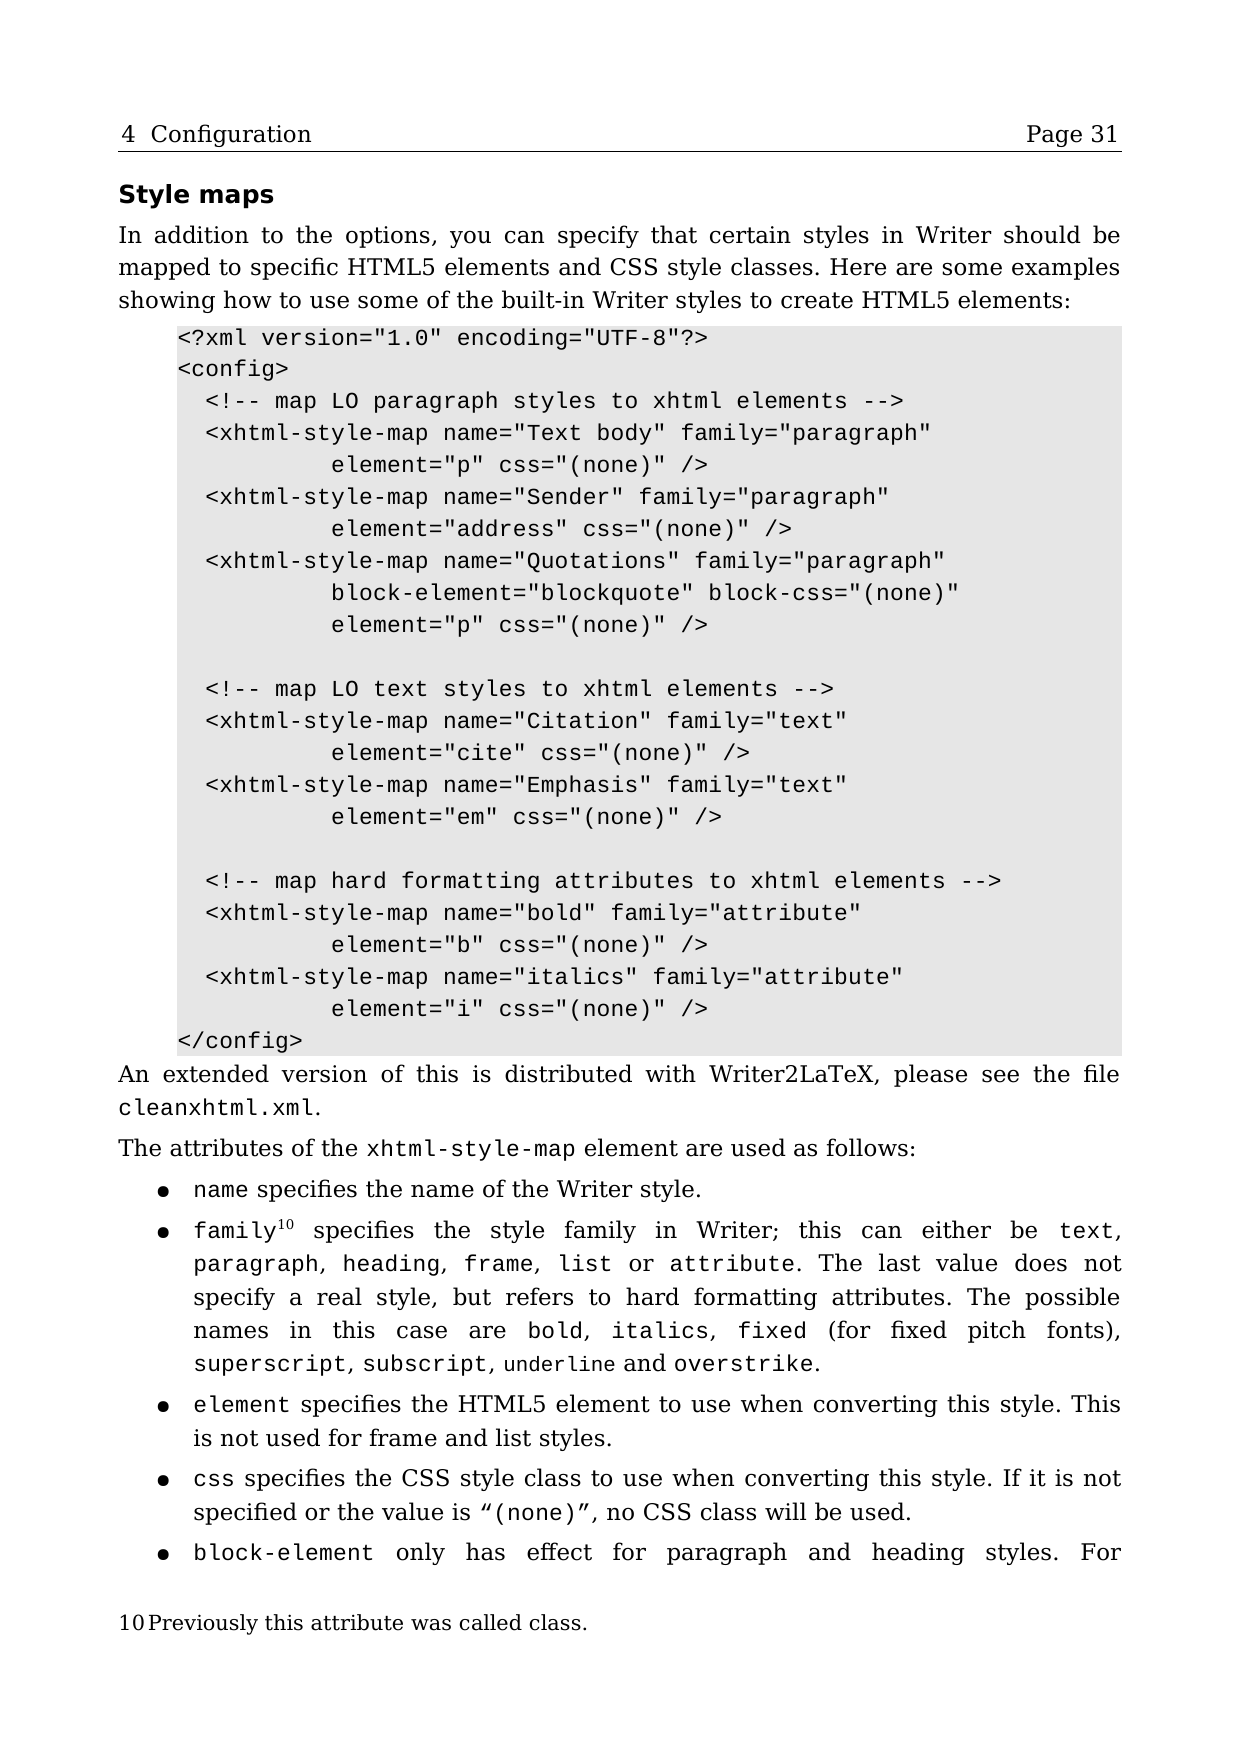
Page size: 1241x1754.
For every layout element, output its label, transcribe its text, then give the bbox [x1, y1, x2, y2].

text In addition to the options, you can specify that certain styles in Writer should be mapped to specific HTML5 elements and CSS style classes. Here are some examples showing how to use some of the built-in Writer styles to create HTML5 elements: [118, 222, 1122, 313]
text <?xml version="1.0" encoding="UTF-8"?> [177, 326, 1122, 352]
list Previously this attribute was called class. [118, 1611, 1122, 1636]
list family specifies the style family in Writer; this can either be text, paragraph, heading, frame, list or attribute. The last value does not specify a real style, but refers to hard formatting attributes. The possible names in this case are bold, italics, fixed (for fixed pitch fonts), superscript, subscript, underline and overstrike. [156, 1217, 1122, 1379]
text <config> [177, 358, 1122, 384]
text <xhtml-style-map name="Emphasis" family="text" [177, 774, 1122, 800]
subtitle Style maps [118, 181, 1122, 209]
text element="em" css="(none)" /> [177, 806, 1122, 832]
text The attributes of the xhtml-style-map element are used as follows: [118, 1135, 1122, 1163]
text element="p" css="(none)" /> [177, 614, 1122, 640]
text <xhtml-style-map name="italics" family="attribute" [177, 966, 1122, 992]
text </config> [177, 1029, 1122, 1056]
text element="i" css="(none)" /> [177, 997, 1122, 1023]
list css specifies the CSS style class to use when converting this style. If it is not specified or the value is “(none)”, no CSS class will be used. [156, 1464, 1122, 1527]
list block-element only has effect for paragraph and heading styles. For [156, 1539, 1122, 1568]
text An extended version of this is distributed with Writer2LaTeX, please see the file cleanxhtml.xml. [118, 1061, 1122, 1122]
text <xhtml-style-map name="Text body" family="paragraph" [177, 422, 1122, 448]
text <!-- map LO paragraph styles to xhtml elements --> [177, 390, 1122, 416]
text <xhtml-style-map name="Citation" family="text" [177, 710, 1122, 736]
text <xhtml-style-map name="bold" family="attribute" [177, 902, 1122, 928]
text <xhtml-style-map name="Sender" family="paragraph" [177, 486, 1122, 512]
list name specifies the name of the Writer style. [156, 1176, 1122, 1204]
text <!-- map LO text styles to xhtml elements --> [177, 678, 1122, 704]
text block-element="blockquote" block-css="(none)" [177, 582, 1122, 608]
text element="address" css="(none)" /> [177, 518, 1122, 544]
text element="cite" css="(none)" /> [177, 742, 1122, 768]
text <!-- map hard formatting attributes to xhtml elements --> [177, 869, 1122, 896]
text element="b" css="(none)" /> [177, 933, 1122, 959]
text element="p" css="(none)" /> [177, 454, 1122, 480]
list element specifies the HTML5 element to use when converting this style. This is not used for frame and list styles. [156, 1391, 1122, 1452]
text <xhtml-style-map name="Quotations" family="paragraph" [177, 550, 1122, 576]
